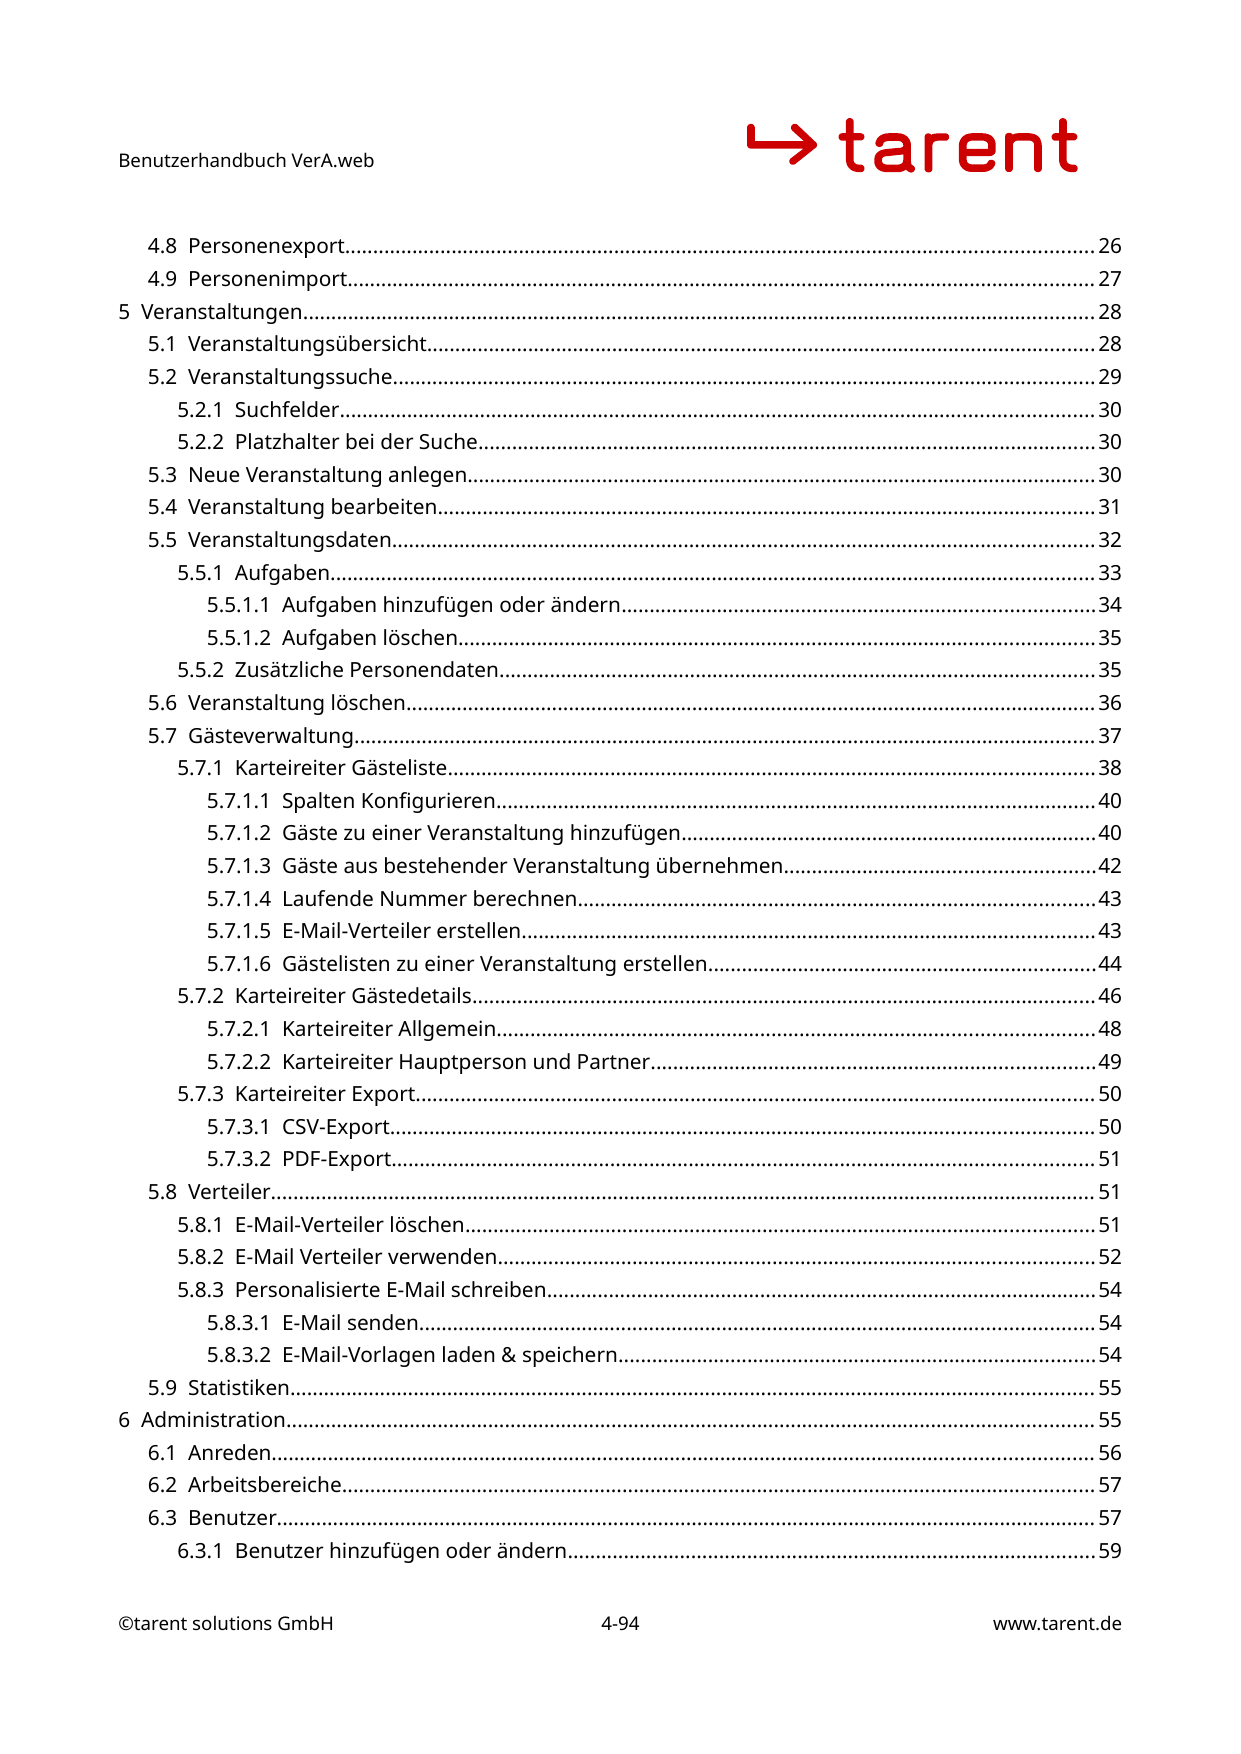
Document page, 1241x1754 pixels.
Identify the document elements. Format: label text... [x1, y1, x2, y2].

text 5.7 Gästeverwaltung 37 [148, 721, 1122, 749]
text 5.3 Neue Veranstaltung anlegen 30 [148, 460, 1122, 488]
text 6 Administration 55 [118, 1405, 1122, 1434]
text 5.5 Veranstaltungsdaten 32 [148, 525, 1122, 553]
text 5.7.1.3 Gäste aus bestehender Veranstaltung übernehmen 42 [207, 851, 1122, 879]
text 5.8.3 Personalisierte E-Mail schreiben 54 [177, 1275, 1122, 1303]
text 5.8 Verteiler 51 [148, 1177, 1122, 1206]
text 5.2.2 Platzhalter bei der Suche 30 [177, 427, 1122, 456]
text 5.8.1 E-Mail-Verteiler löschen 51 [177, 1210, 1122, 1238]
text 5.7.2.1 Karteireiter Allgemein 48 [207, 1014, 1122, 1043]
text 5.7.3 Karteireiter Export 50 [177, 1079, 1122, 1108]
text 5.2.1 Suchfelder 30 [177, 395, 1122, 423]
text 5.7.1.2 Gäste zu einer Veranstaltung hinzufügen 40 [207, 818, 1122, 847]
text 6.2 Arbeitsbereiche 57 [148, 1471, 1122, 1499]
text 5.7.1 Karteireiter Gästeliste 38 [177, 753, 1122, 782]
text 5.5.1.1 Aufgaben hinzufügen oder ändern 34 [207, 590, 1122, 619]
text 5.4 Veranstaltung bearbeiten 31 [148, 492, 1122, 521]
text 5.5.1 Aufgaben 33 [177, 558, 1122, 586]
text 5.6 Veranstaltung löschen 36 [148, 688, 1122, 717]
text 5.7.1.4 Laufende Nummer berechnen 43 [207, 884, 1122, 912]
text 5.9 Statistiken 55 [148, 1373, 1122, 1401]
text 5.7.1.5 E-Mail-Verteiler erstellen 43 [207, 916, 1122, 945]
text 5.8.3.1 E-Mail senden 54 [207, 1308, 1122, 1336]
text 4.9 Personenimport 27 [148, 264, 1122, 293]
text 5.7.3.2 PDF-Export 51 [207, 1144, 1122, 1173]
text 5.2 Veranstaltungssuche 29 [148, 362, 1122, 391]
text 6.3.1 Benutzer hinzufügen oder ändern 59 [177, 1536, 1122, 1564]
text 6.3 Benutzer 57 [148, 1503, 1122, 1532]
text 4.8 Personenexport 26 [148, 232, 1122, 260]
text 6.1 Anreden 56 [148, 1438, 1122, 1466]
text 5.8.2 E-Mail Verteiler verwenden 52 [177, 1242, 1122, 1271]
text 5.5.1.2 Aufgaben löschen 35 [207, 623, 1122, 651]
text 5.8.3.2 E-Mail-Vorlagen laden & speichern 54 [207, 1340, 1122, 1369]
text 5.7.1.6 Gästelisten zu einer Veranstaltung erstellen 44 [207, 949, 1122, 977]
text 5.7.2.2 Karteireiter Hauptperson und Partner 49 [207, 1047, 1122, 1075]
text 5.1 Veranstaltungsübersicht 28 [148, 329, 1122, 358]
text 5.7.1.1 Spalten Konfigurieren 40 [207, 786, 1122, 814]
text 5 Veranstaltungen 28 [118, 297, 1122, 325]
text 5.7.3.1 CSV-Export 50 [207, 1112, 1122, 1140]
text 5.7.2 Karteireiter Gästedetails 46 [177, 982, 1122, 1010]
text 5.5.2 Zusätzliche Personendaten 35 [177, 656, 1122, 684]
